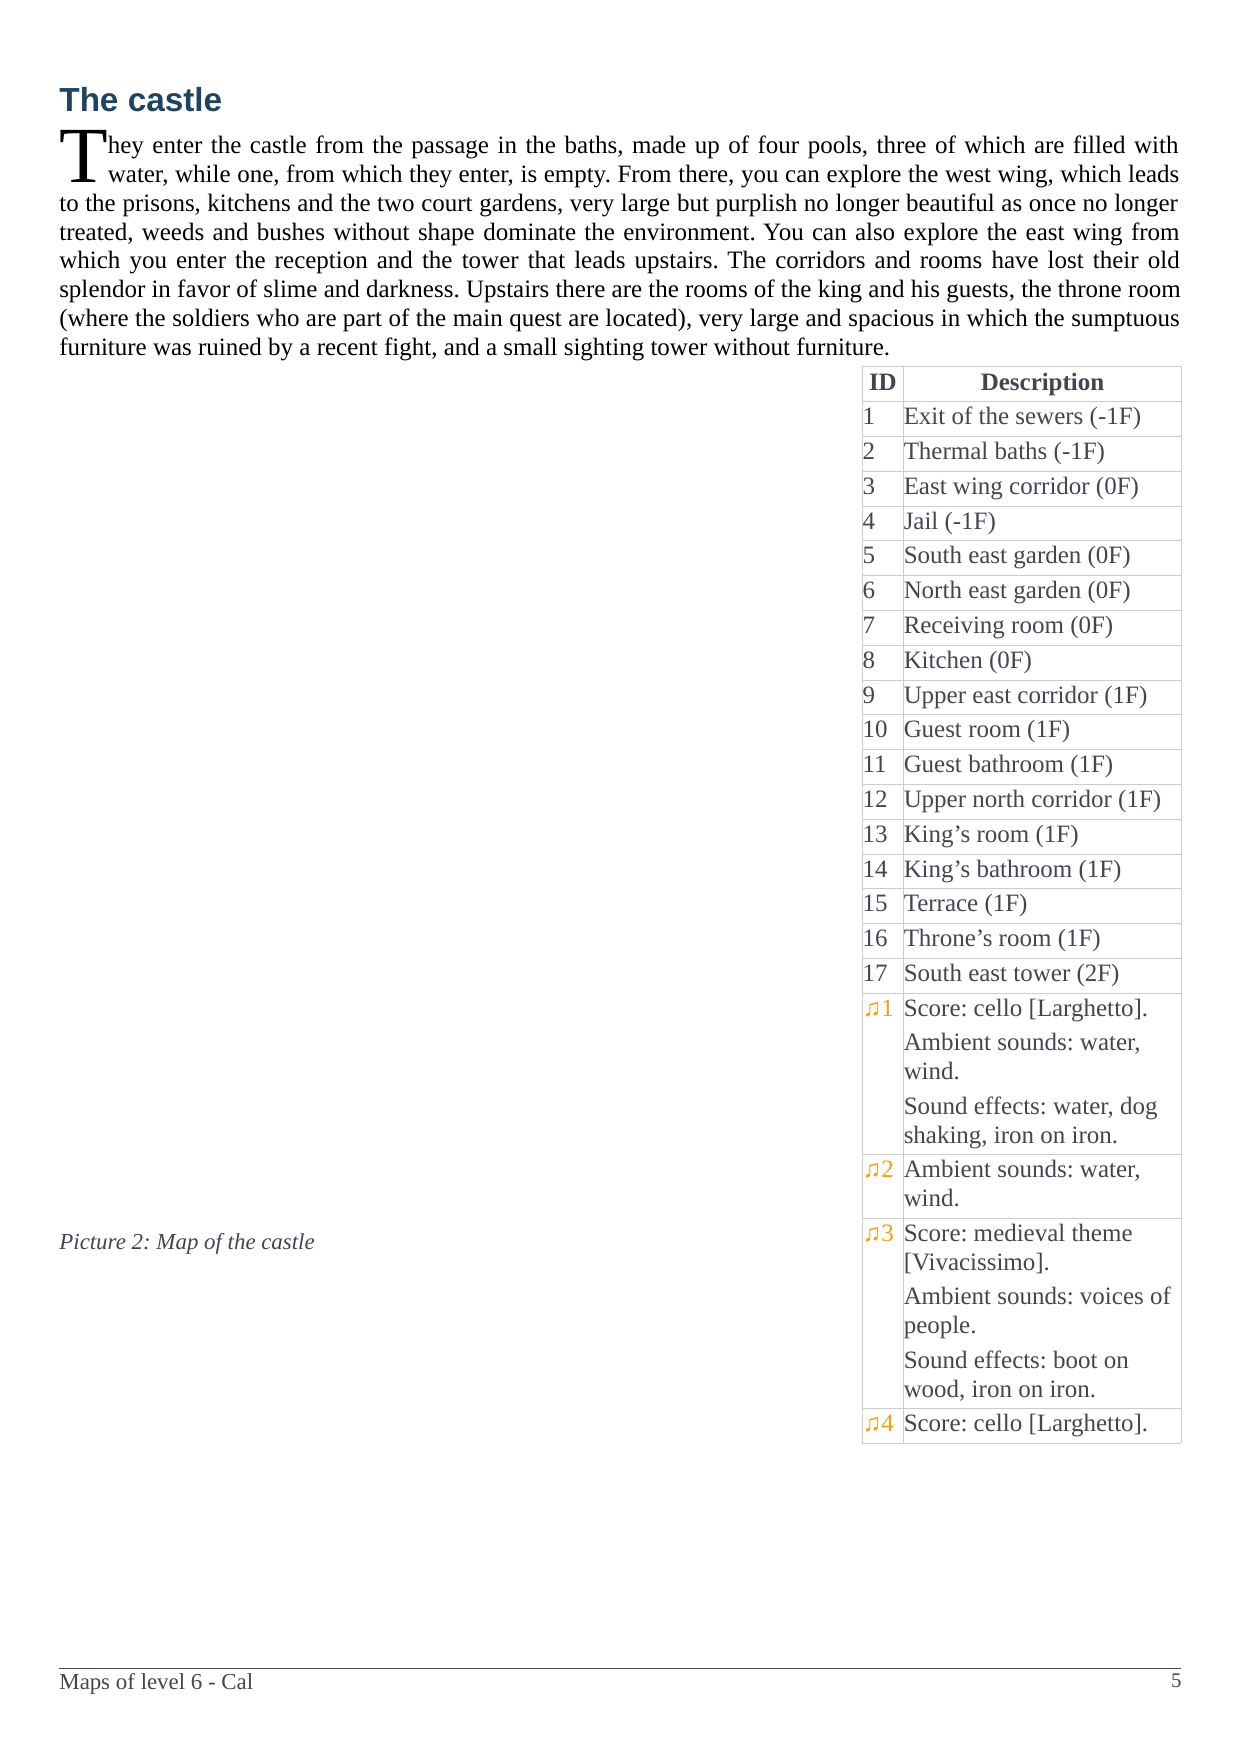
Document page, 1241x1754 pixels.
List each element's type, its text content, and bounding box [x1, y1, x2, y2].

table_cell 2 [863, 437, 903, 471]
table_cell 13 [863, 820, 903, 853]
table_header They enter the castle from the passage in the baths, made up of four pools, three of which are filled with water, while one, from which they enter, is empty. From there, you can explore the west wing, which leads to the prisons, kitchens and the two court gardens, very large but purplish no longer beautiful as once no longer treated, weeds and bushes without shape dominate the environment. You can also explore the east wing from which you enter the reception and the tower that leads upstairs. The corridors and rooms have lost their old splendor in favor of slime and darkness. Upstairs there are the rooms of the king and his guests, the throne room (where the soldiers who are part of the main quest are located), very large and spacious in which the sumptuous furniture was ruined by a recent fight, and a small sighting tower without furniture. [59, 131, 1181, 366]
table_cell [64, 1235, 70, 1242]
table_header ID [863, 367, 903, 401]
table_header Description [904, 367, 1181, 401]
table_cell ♫3 [863, 1219, 903, 1408]
table_cell Guest bathroom (1F) [904, 750, 1181, 784]
table_cell Upper north corridor (1F) [904, 785, 1181, 819]
table_cell North east garden (0F) [904, 576, 1181, 610]
table_cell 14 [863, 855, 903, 888]
subtitle The castle [59, 80, 1181, 118]
table_cell 15 [863, 889, 903, 923]
table_cell Score: cello [Larghetto]. [904, 1409, 1181, 1443]
table_cell 10 [863, 715, 903, 749]
table_cell 3 [863, 472, 903, 506]
table_cell 5 [863, 541, 903, 575]
table_cell 8 [863, 646, 903, 679]
table_cell 7 [863, 611, 903, 645]
table_cell Terrace (1F) [904, 889, 1181, 923]
table_cell 17 [863, 959, 903, 993]
table_cell 12 [863, 785, 903, 819]
table_cell ♫1 [863, 994, 903, 1154]
table_cell Kitchen (0F) [904, 646, 1181, 679]
table_cell Thermal baths (-1F) [904, 437, 1181, 471]
table_cell Receiving room (0F) [904, 611, 1181, 645]
table_cell ♫4 [863, 1409, 903, 1443]
table_cell Guest room (1F) [904, 715, 1181, 749]
table_cell Exit of the sewers (-1F) [904, 402, 1181, 436]
table_cell Throne’s room (1F) [904, 924, 1181, 958]
table_cell East wing corridor (0F) [904, 472, 1181, 506]
table_cell 1 [863, 402, 903, 436]
table_cell 11 [863, 750, 903, 784]
table_cell [59, 366, 862, 1443]
table_cell 9 [863, 681, 903, 714]
table_cell Upper east corridor (1F) [904, 681, 1181, 714]
table_cell Ambient sounds: water, wind. [904, 1155, 1181, 1218]
table_cell Score: medieval theme [Vivacissimo]. Ambient sounds: voices of people. Sound effects: boot on wood, iron on iron. [904, 1219, 1181, 1408]
table_cell 4 [863, 507, 903, 540]
table_cell 6 [863, 576, 903, 610]
table_cell King’s bathroom (1F) [904, 855, 1181, 888]
table_cell 16 [863, 924, 903, 958]
table_cell Score: cello [Larghetto]. Ambient sounds: water, wind. Sound effects: water, dog shaking, iron on iron. [904, 994, 1181, 1154]
table_cell South east garden (0F) [904, 541, 1181, 575]
table_cell King’s room (1F) [904, 820, 1181, 853]
table_cell ♫2 [863, 1155, 903, 1218]
table_cell Jail (-1F) [904, 507, 1181, 540]
table_cell South east tower (2F) [904, 959, 1181, 993]
